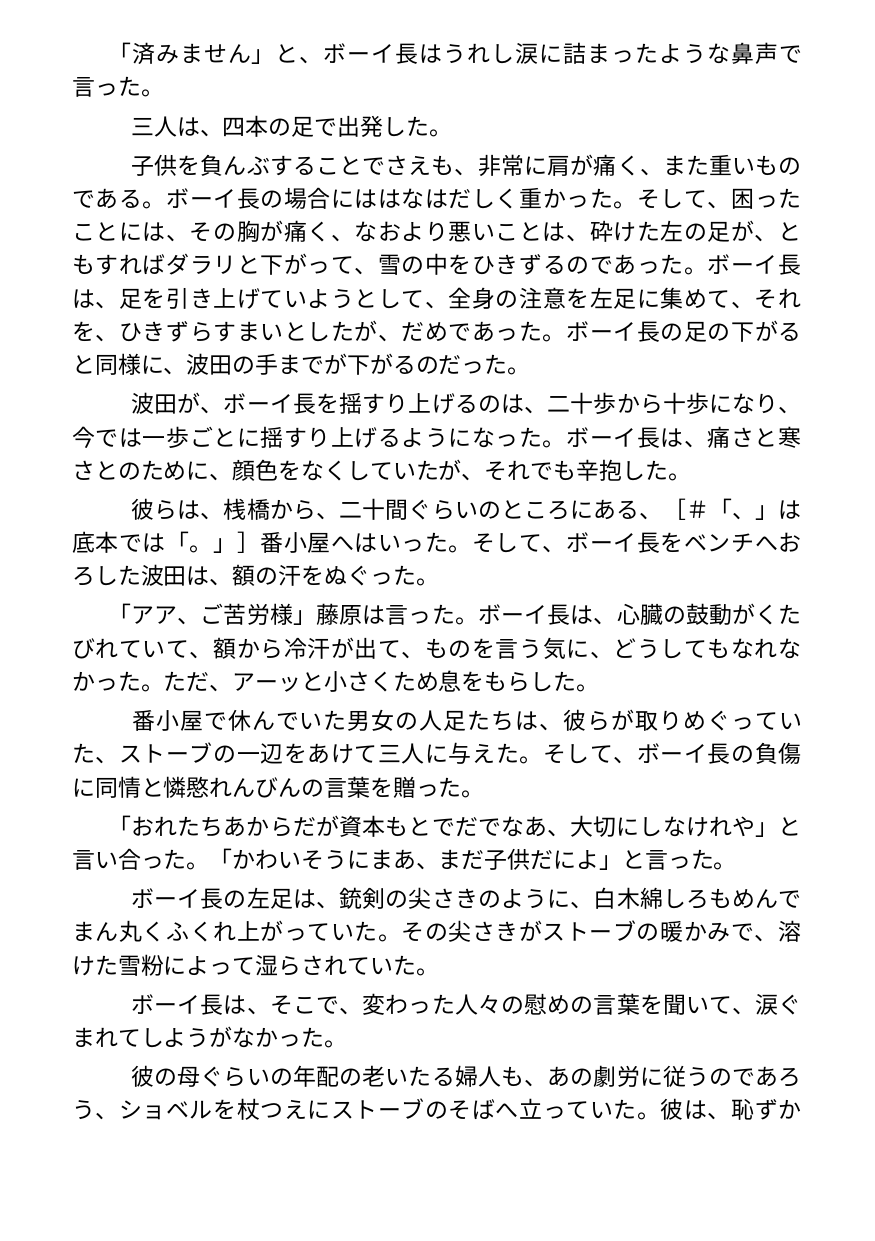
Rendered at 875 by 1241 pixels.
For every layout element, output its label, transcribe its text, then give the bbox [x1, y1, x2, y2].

text 「アア、ご苦労様」藤原は言った。ボーイ長は、心臓の鼓動がくたびれていて、額から冷汗が出て、ものを言う気に、どうしてもなれなかった。ただ、アーッと小さくため息をもらした。 [72, 597, 802, 697]
text 子供を負んぶすることでさえも、非常に肩が痛く、また重いものである。ボーイ長の場合にははなはだしく重かった。そして、困ったことには、その胸が痛く、なおより悪いことは、砕けた左の足が、ともすればダラリと下がって、雪の中をひきずるのであった。ボーイ長は、足を引き上げていようとして、全身の注意を左足に集めて、それを、ひきずらすまいとしたが、だめであった。ボーイ長の足の下がると同様に、波田の手までが下がるのだった。 [72, 148, 802, 380]
text 三人は、四本の足で出発した。 [72, 108, 802, 142]
text 番小屋で休んでいた男女の人足たちは、彼らが取りめぐっていた、ストーブの一辺をあけて三人に与えた。そして、ボーイ長の負傷に同情と憐愍れんびんの言葉を贈った。 [72, 703, 802, 803]
text 彼の母ぐらいの年配の老いたる婦人も、あの劇労に従うのであろう、ショベルを杖つえにストーブのそばへ立っていた。彼は、恥ずか [72, 1059, 802, 1126]
text 「おれたちあからだが資本もとでだでなあ、大切にしなけれや」と言い合った。「かわいそうにまあ、まだ子供だによ」と言った。 [72, 809, 802, 875]
text ボーイ長の左足は、銃剣の尖さきのように、白木綿しろもめんでまん丸くふくれ上がっていた。その尖さきがストーブの暖かみで、溶けた雪粉によって湿らされていた。 [72, 881, 802, 981]
text ボーイ長は、そこで、変わった人々の慰めの言葉を聞いて、涙ぐまれてしようがなかった。 [72, 987, 802, 1053]
text 波田が、ボーイ長を揺すり上げるのは、二十歩から十歩になり、今では一歩ごとに揺すり上げるようになった。ボーイ長は、痛さと寒さとのために、顔色をなくしていたが、それでも辛抱した。 [72, 386, 802, 486]
text 「済みません」と、ボーイ長はうれし涙に詰まったような鼻声で言った。 [72, 36, 802, 102]
text 彼らは、桟橋から、二十間ぐらいのところにある、［＃「、」は底本では「。」］番小屋へはいった。そして、ボーイ長をベンチへおろした波田は、額の汗をぬぐった。 [72, 492, 802, 591]
